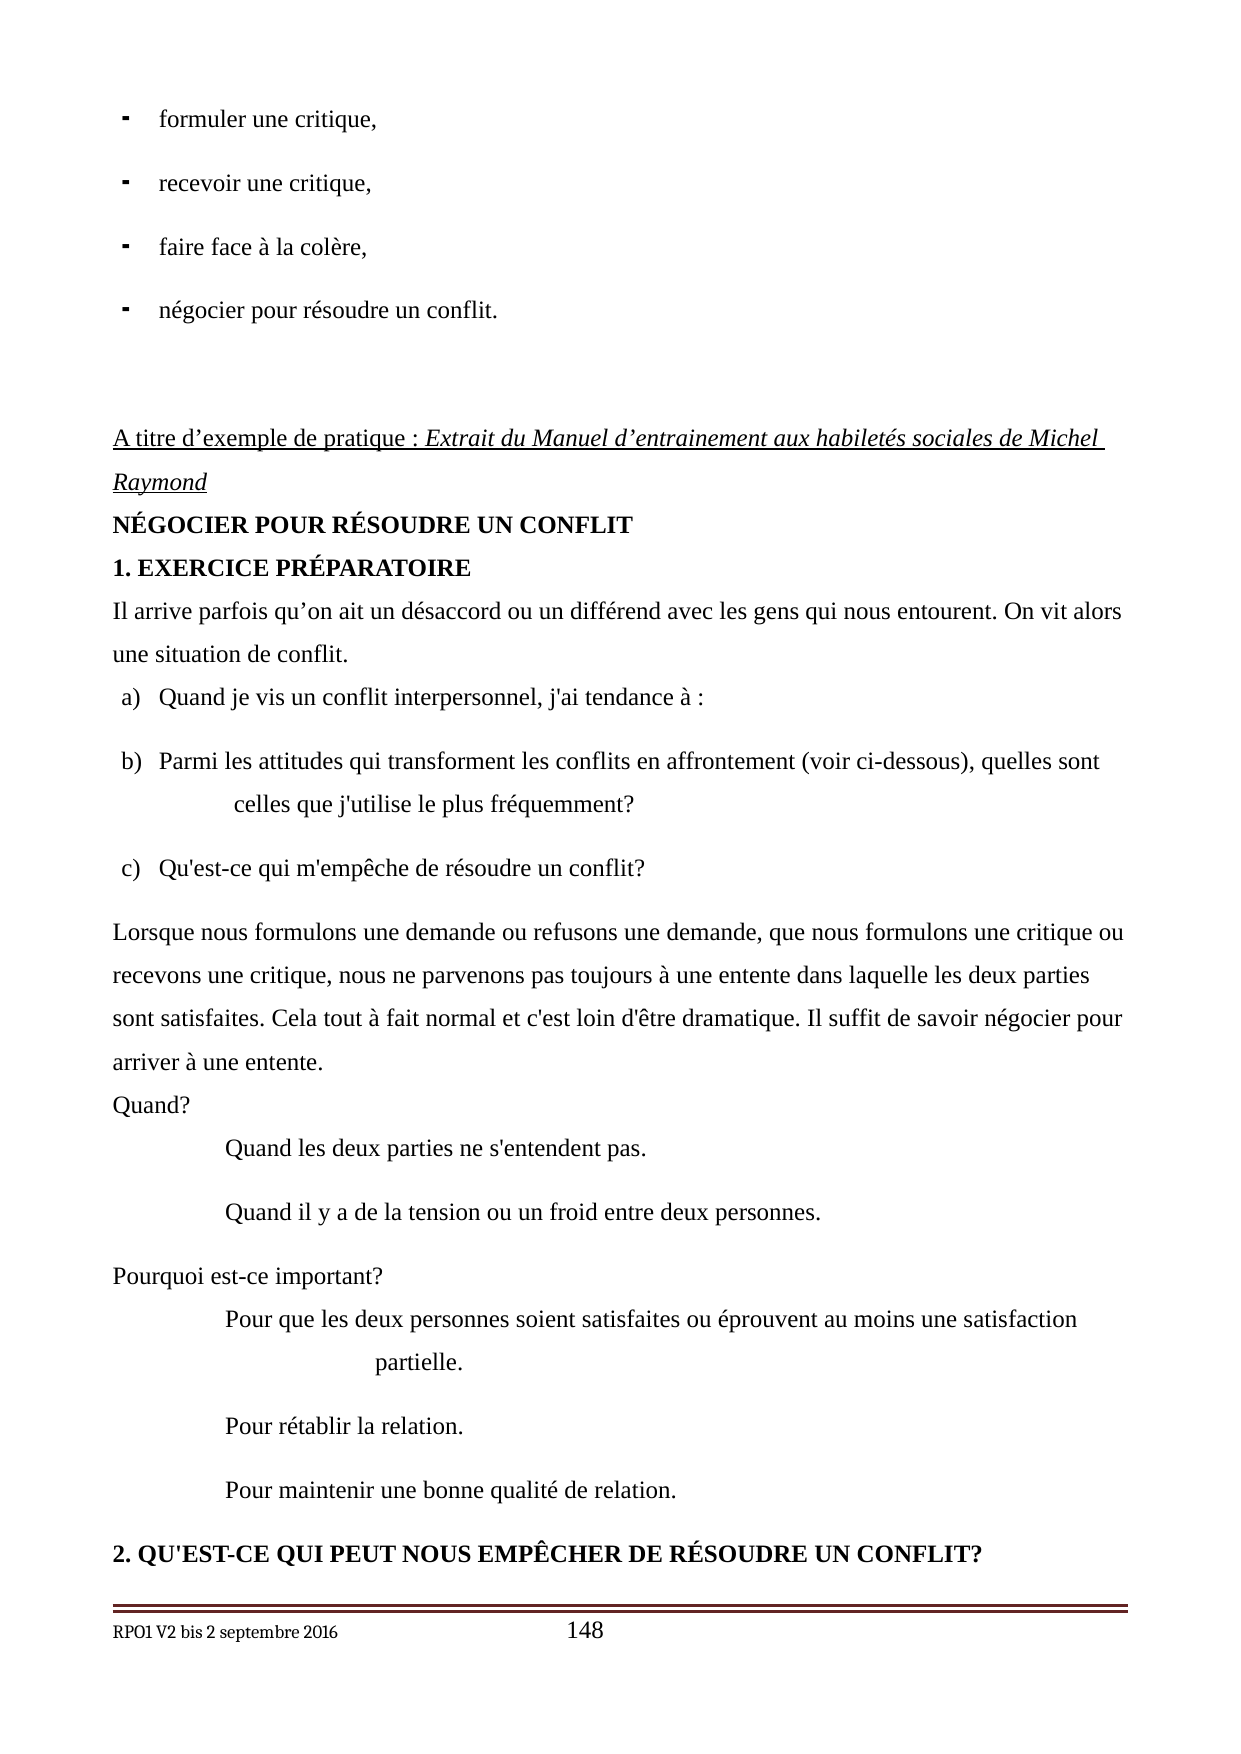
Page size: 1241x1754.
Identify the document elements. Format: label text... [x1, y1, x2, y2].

list formuler une critique, [121, 104, 1128, 132]
list Pour maintenir une bonne qualité de relation. [187, 1475, 1128, 1504]
list Pour rétablir la relation. [187, 1411, 1128, 1440]
text Il arrive parfois qu’on ait un désaccord ou un différend avec les gens qui nous entourent. On vit alors une situation de conflit. [112, 596, 1128, 668]
list Quand il y a de la tension ou un froid entre deux personnes. [187, 1197, 1128, 1226]
list Qu'est-ce qui m'empêche de résoudre un conflit? [121, 853, 1128, 882]
list négocier pour résoudre un conflit. [121, 296, 1128, 324]
text Pourquoi est-ce important? [112, 1261, 1128, 1289]
text NÉGOCIER POUR RÉSOUDRE UN CONFLIT [112, 510, 1128, 538]
text A titre d’exemple de pratique : Extrait du Manuel d’entrainement aux habiletés sociales de Michel Raymond [112, 423, 1128, 495]
list recevoir une critique, [121, 168, 1128, 196]
text Lorsque nous formulons une demande ou refusons une demande, que nous formulons une critique ou recevons une critique, nous ne parvenons pas toujours à une entente dans laquelle les deux parties sont satisfaites. Cela tout à fait normal et c'est loin d'être dramatique. Il suffit de savoir négocier pour arriver à une entente. [112, 917, 1128, 1075]
list Quand je vis un conflit interpersonnel, j'ai tendance à : [121, 682, 1128, 711]
list Parmi les attitudes qui transforment les conflits en affrontement (voir ci-dessous), quelles sont celles que j'utilise le plus fréquemment? [121, 746, 1128, 818]
list Pour que les deux personnes soient satisfaites ou éprouvent au moins une satisfaction partielle. [187, 1304, 1128, 1376]
list faire face à la colère, [121, 232, 1128, 260]
text 2. QU'EST-CE QUI PEUT NOUS EMPÊCHER DE RÉSOUDRE UN CONFLIT? [112, 1539, 1128, 1568]
text 1. EXERCICE PRÉPARATOIRE [112, 553, 1128, 582]
text Quand? [112, 1090, 1128, 1118]
list Quand les deux parties ne s'entendent pas. [187, 1133, 1128, 1162]
